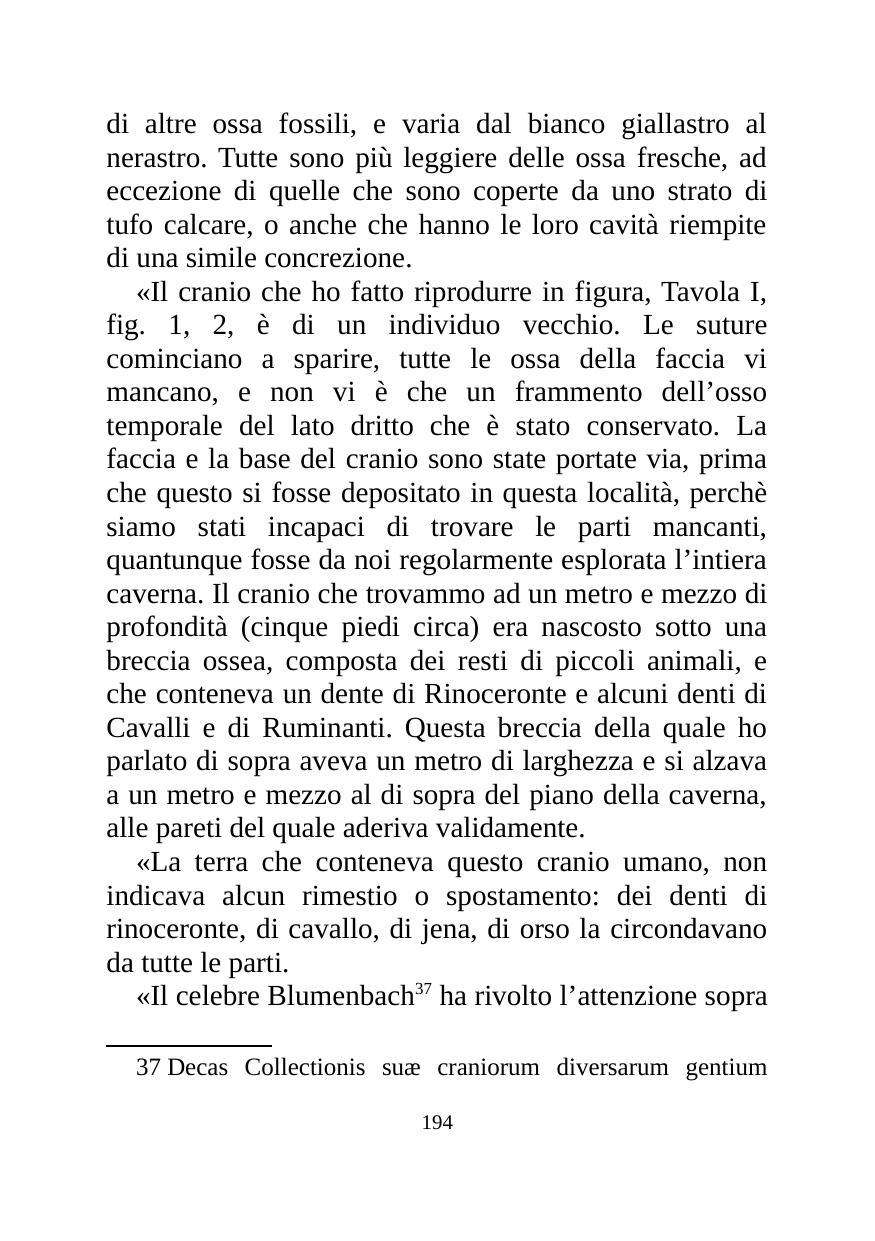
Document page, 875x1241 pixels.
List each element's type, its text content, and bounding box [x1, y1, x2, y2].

text Decas Collectionis suæ craniorum diversarum gentium [106, 1052, 768, 1080]
text «Il celebre Blumenbach ha rivolto l’attenzione sopra [106, 978, 768, 1012]
text «La terra che conteneva questo cranio umano, non indicava alcun rimestio o spostamento: dei denti di rinoceronte, di cavallo, di jena, di orso la circondavano da tutte le parti. [106, 844, 768, 978]
text di altre ossa fossili, e varia dal bianco giallastro al nerastro. Tutte sono più leggiere delle ossa fresche, ad eccezione di quelle che sono coperte da uno strato di tufo calcare, o anche che hanno le loro cavità riempite di una simile concrezione. [106, 106, 768, 274]
text «Il cranio che ho fatto riprodurre in figura, Tavola I, fig. 1, 2, è di un individuo vecchio. Le suture cominciano a sparire, tutte le ossa della faccia vi mancano, e non vi è che un frammento dell’osso temporale del lato dritto che è stato conservato. La faccia e la base del cranio sono state portate via, prima che questo si fosse depositato in questa località, perchè siamo stati incapaci di trovare le parti mancanti, quantunque fosse da noi regolarmente esplorata l’intiera caverna. Il cranio che trovammo ad un metro e mezzo di profondità (cinque piedi circa) era nascosto sotto una breccia ossea, composta dei resti di piccoli animali, e che conteneva un dente di Rinoceronte e alcuni denti di Cavalli e di Ruminanti. Questa breccia della quale ho parlato di sopra aveva un metro di larghezza e si alzava a un metro e mezzo al di sopra del piano della caverna, alle pareti del quale aderiva validamente. [106, 274, 768, 844]
